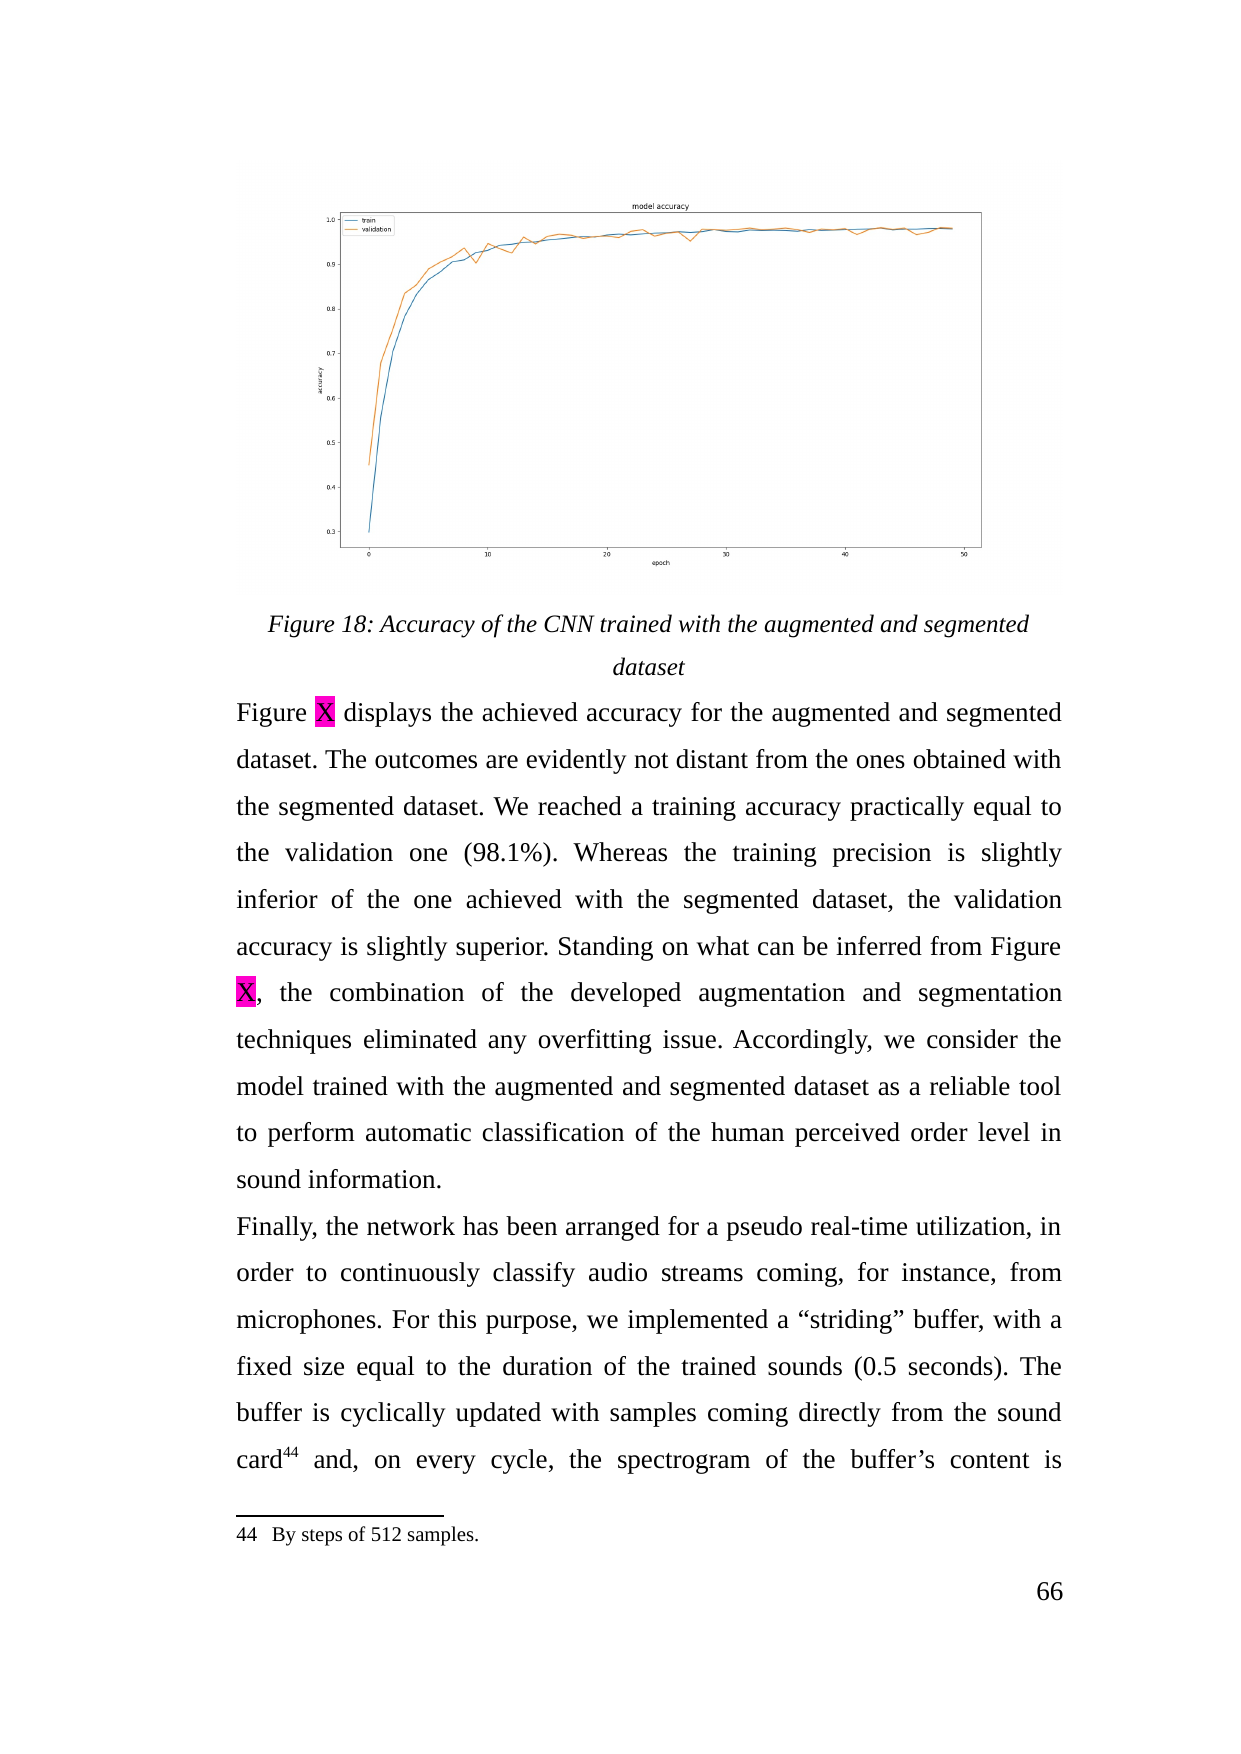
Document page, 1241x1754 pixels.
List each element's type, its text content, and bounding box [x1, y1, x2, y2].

picture [236, 160, 1063, 595]
text Finally, the network has been arranged for a pseudo real-time utilization, in order to continuously classify audio streams coming, for instance, from microphones. For this purpose, we implemented a “striding” buffer, with a fixed size equal to the duration of the trained sounds (0.5 seconds). The buffer is cyclically updated with samples coming directly from the sound card and, on every cycle, the spectrogram of the buffer’s content is [236, 1210, 1063, 1474]
text Figure X displays the achieved accuracy for the augmented and segmented dataset. The outcomes are evidently not distant from the ones obtained with the segmented dataset. We reached a training accuracy practically equal to the validation one (98.1%). Whereas the training precision is slightly inferior of the one achieved with the segmented dataset, the validation accuracy is slightly superior. Standing on what can be inferred from Figure X, the combination of the developed augmentation and segmentation techniques eliminated any overfitting issue. Accordingly, we consider the model trained with the augmented and segmented dataset as a reliable tool to perform automatic classification of the human perceived order level in sound information. [236, 681, 1063, 1194]
text Figure 18: Accuracy of the CNN trained with the augmented and segmented dataset [236, 595, 1063, 681]
text By steps of 512 samples. [236, 1522, 1063, 1546]
